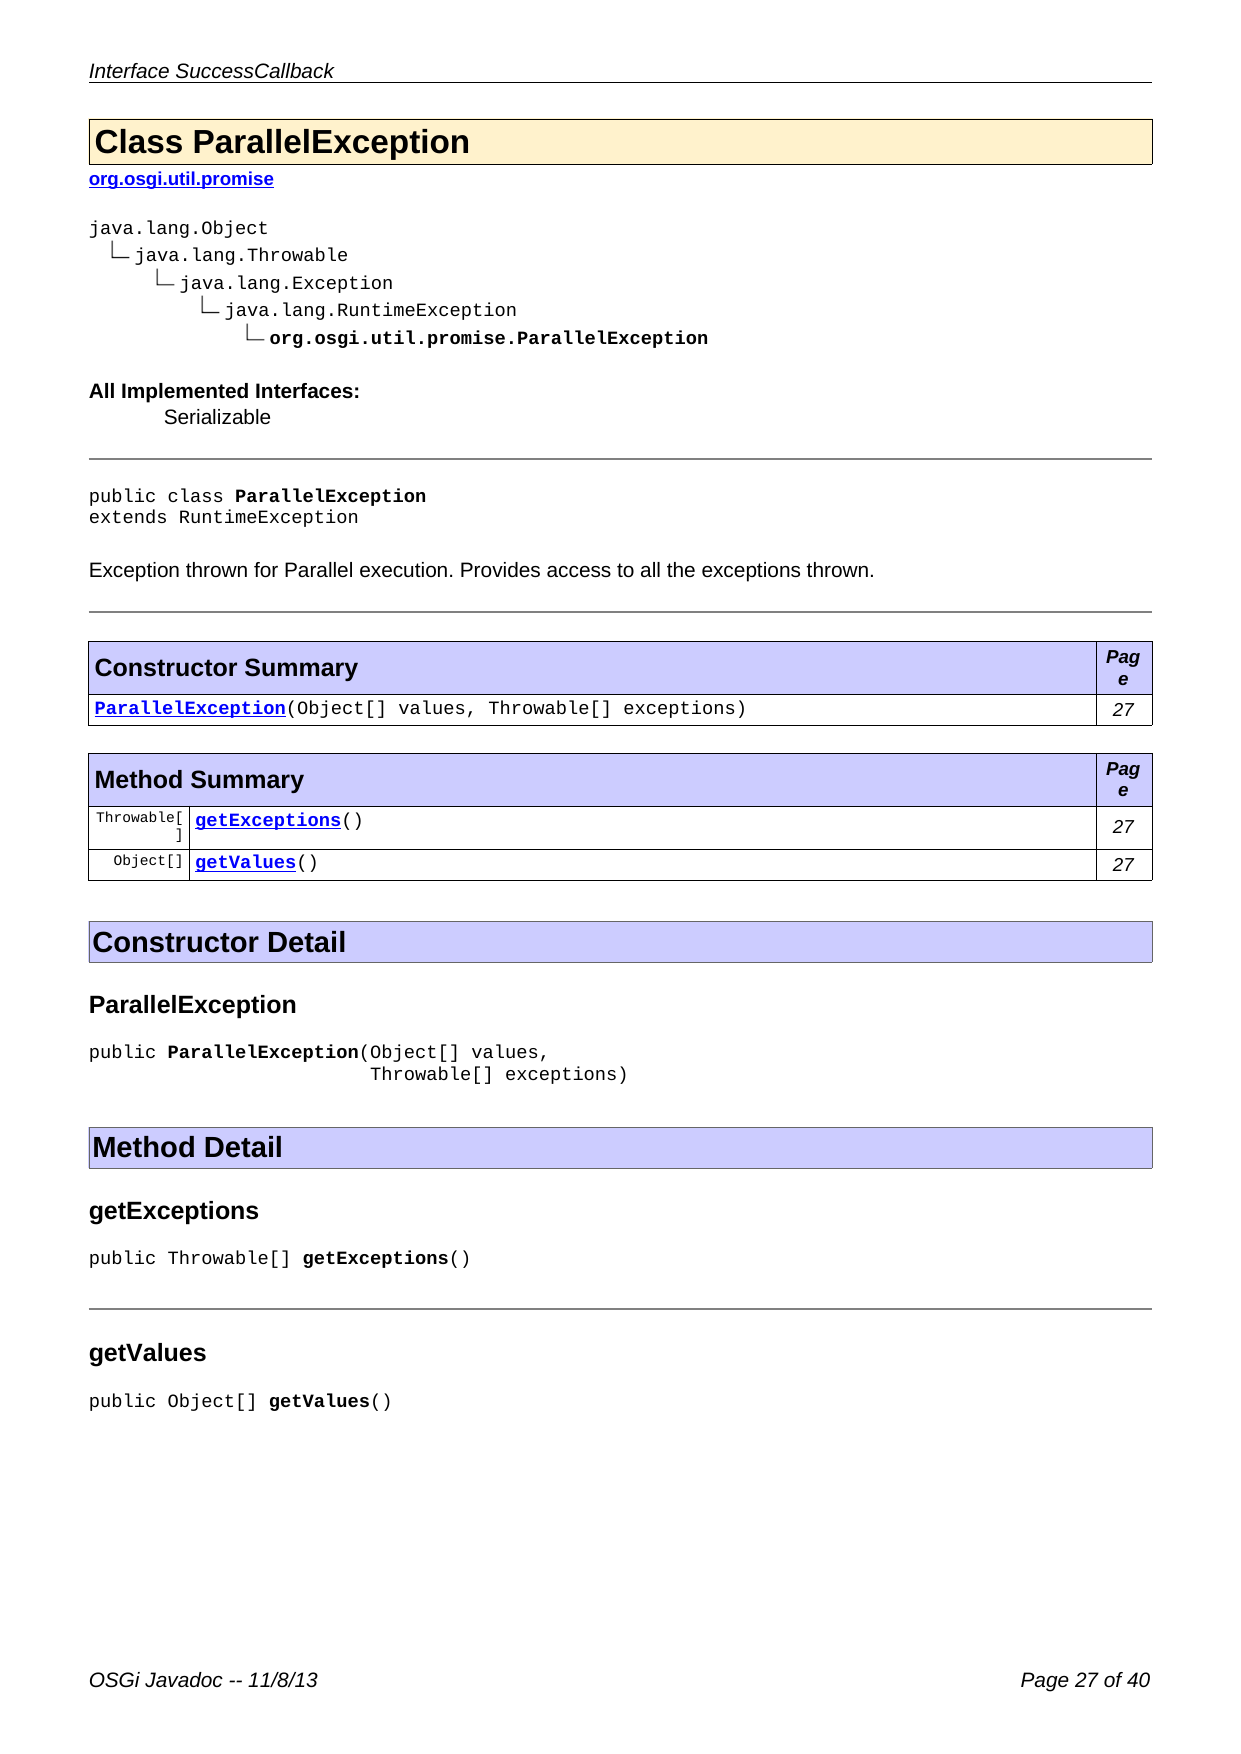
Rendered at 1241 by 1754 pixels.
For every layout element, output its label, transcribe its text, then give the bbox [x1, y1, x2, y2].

table_header Method Summary [89, 754, 1096, 806]
picture [246, 322, 270, 344]
text java.lang.Throwable [88, 240, 1152, 267]
text public ParallelException(Object[] values, Throwable[] exceptions) [88, 1043, 1152, 1086]
text org.osgi.util.promise [88, 168, 1152, 189]
text public Object[] getValues() [88, 1391, 1152, 1413]
table_cell Object[] [89, 850, 189, 880]
subtitle getValues [88, 1338, 1152, 1367]
subtitle Constructor Detail [90, 922, 1152, 962]
table_header Constructor Summary [89, 642, 1096, 694]
text public Throwable[] getExceptions() [88, 1249, 1152, 1270]
table_cell ParallelException(Object[] values, Throwable[] exceptions) [89, 695, 1096, 725]
table_cell 26 [1097, 807, 1152, 848]
subtitle Method Detail [90, 1128, 1152, 1168]
text java.lang.Exception [88, 267, 1152, 295]
text java.lang.RuntimeException [88, 295, 1152, 322]
text extends RuntimeException [88, 508, 1152, 529]
picture [201, 294, 225, 317]
text public class ParallelException [88, 486, 1152, 508]
subtitle All Implemented Interfaces: [88, 379, 1152, 403]
table_cell Throwable[] [89, 807, 189, 848]
picture [111, 239, 135, 262]
table_header Page [1097, 754, 1152, 806]
table_header Page [1097, 642, 1152, 694]
table_cell getValues() [190, 850, 1096, 880]
subtitle ParallelException [88, 990, 1152, 1019]
text java.lang.Object [88, 218, 1152, 240]
text Exception thrown for Parallel execution. Provides access to all the exceptions thrown. [88, 558, 1152, 582]
table_cell getExceptions() [190, 807, 1096, 848]
subtitle Class ParallelException [90, 120, 1152, 164]
table_cell 26 [1097, 850, 1152, 880]
text org.osgi.util.promise.ParallelException [88, 322, 1152, 350]
table_cell 26 [1097, 695, 1152, 725]
picture [156, 267, 180, 289]
text Serializable [163, 405, 1152, 429]
subtitle getExceptions [88, 1196, 1152, 1225]
